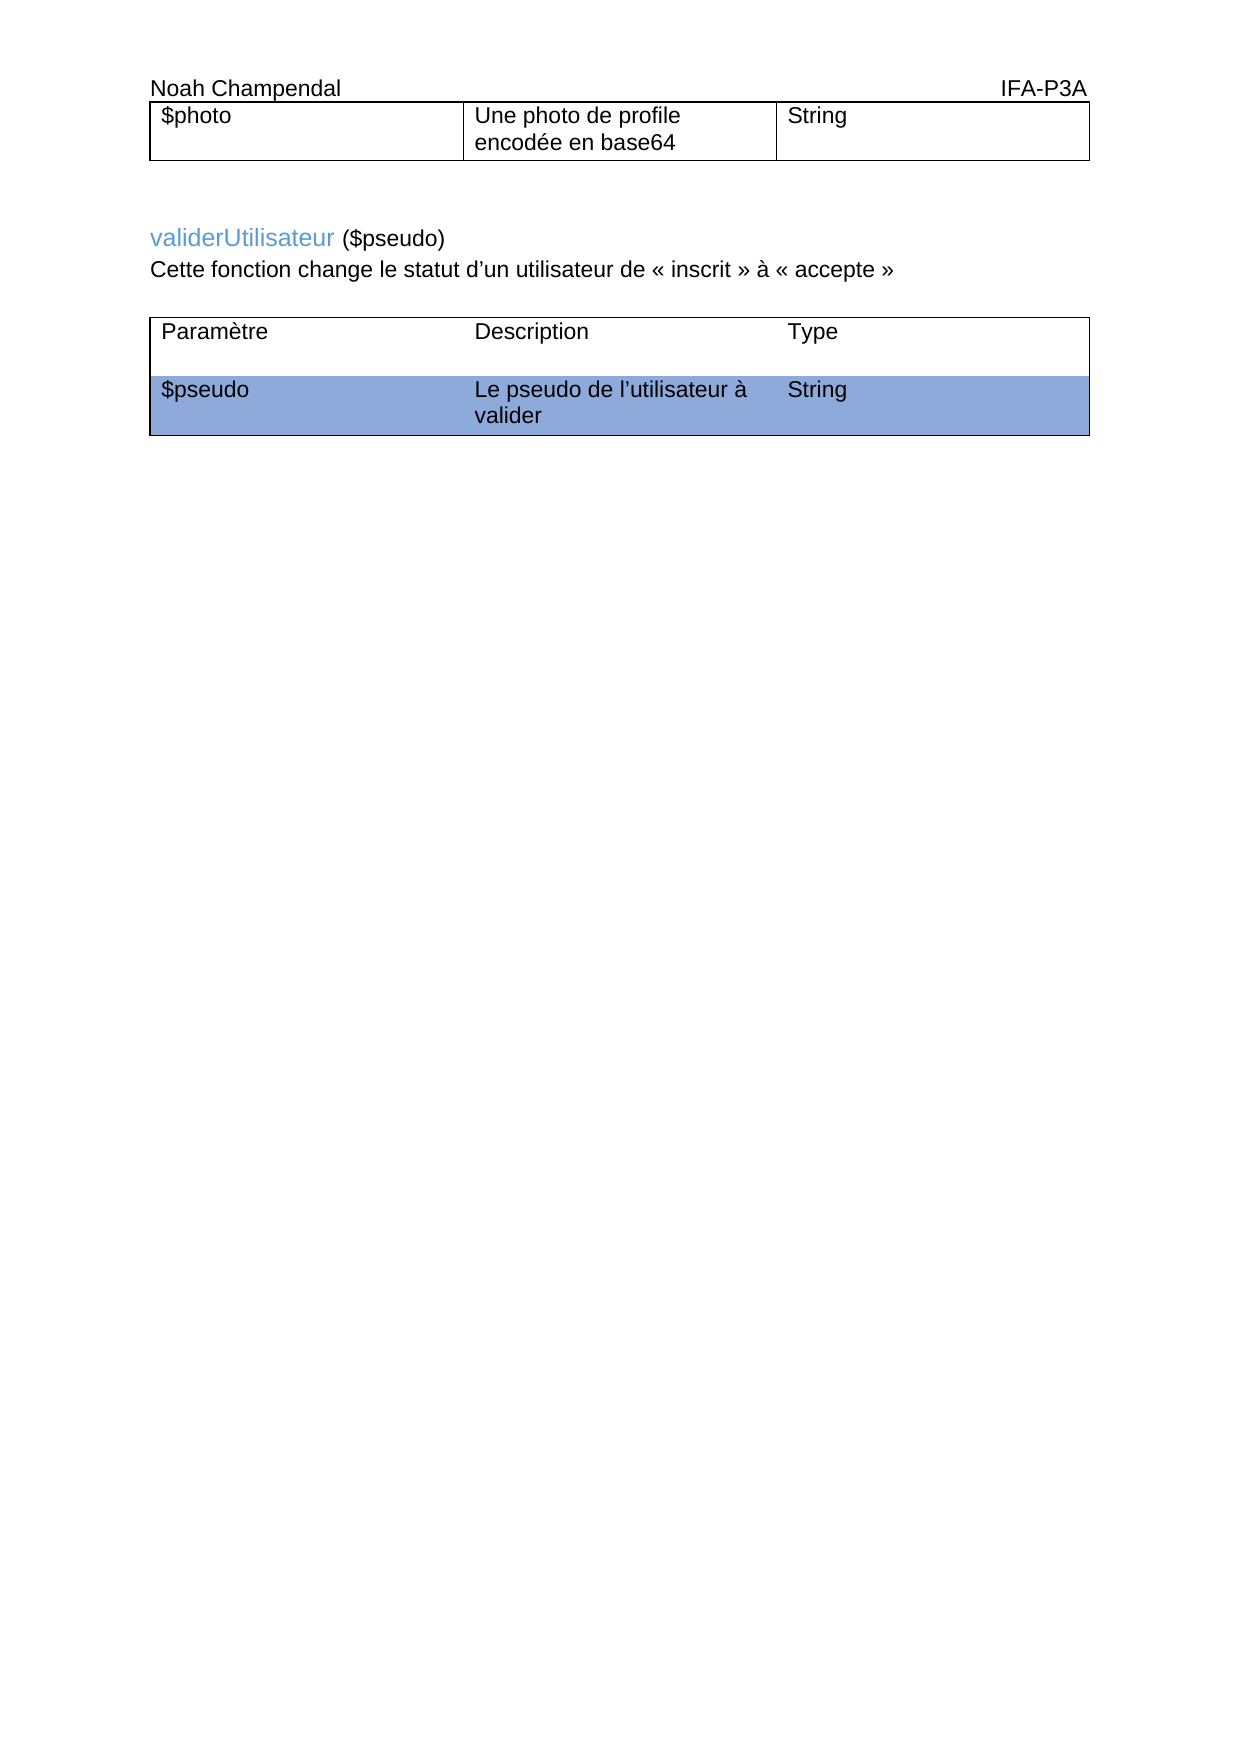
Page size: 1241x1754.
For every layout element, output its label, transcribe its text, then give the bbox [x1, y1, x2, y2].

table_cell $photo [151, 103, 463, 160]
table_cell Le pseudo de l’utilisateur à valider [463, 376, 776, 435]
table_cell $pseudo [151, 376, 463, 435]
table_header Description [463, 318, 776, 376]
text validerUtilisateur ($pseudo) Cette fonction change le statut d’un utilisateur de « inscrit » à « accepte » [150, 223, 1090, 282]
table_cell String [776, 376, 1089, 435]
table_cell Une photo de profile encodée en base64 [464, 103, 776, 160]
table_header Paramètre [151, 318, 463, 376]
table_header Type [776, 318, 1089, 376]
table_cell String [777, 103, 1089, 160]
